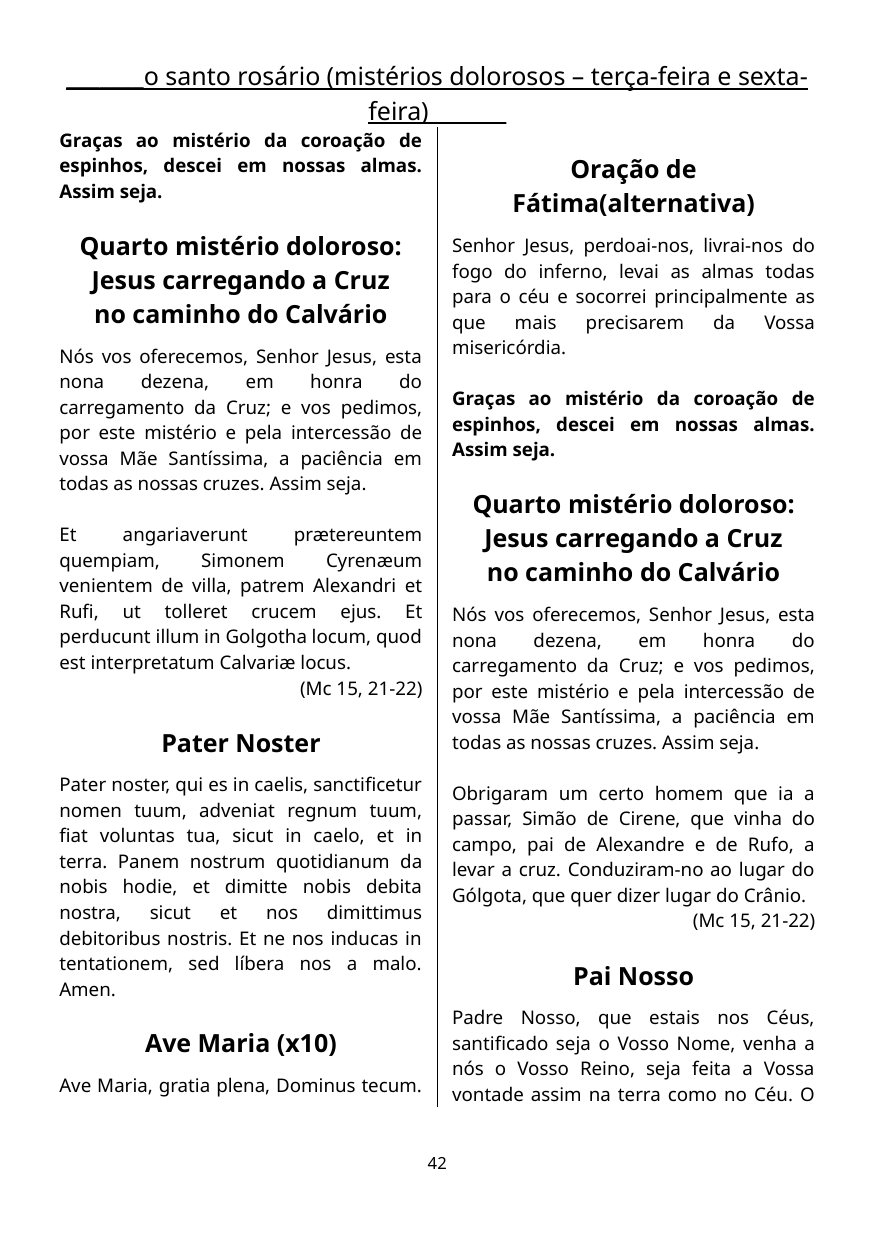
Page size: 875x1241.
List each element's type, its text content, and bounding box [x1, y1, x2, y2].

table_header Oração de Fátima(alternativa) Senhor Jesus, perdoai-nos, livrai-nos do fogo do inferno, levai as almas todas para o céu e socorrei principalmente as que mais precisarem da Vossa misericórdia. Graças ao mistério da coroação de espinhos, descei em nossas almas. Assim seja. Quarto mistério doloroso: Jesus carregando a Cruz no caminho do Calvário Nós vos oferecemos, Senhor Jesus, esta nona dezena, em honra do carregamento da Cruz; e vos pedimos, por este mistério e pela intercessão de vossa Mãe Santíssima, a paciência em todas as nossas cruzes. Assim seja. Obrigaram um certo homem que ia a passar, Simão de Cirene, que vinha do campo, pai de Alexandre e de Rufo, a levar a cruz. Conduziram-no ao lugar do Gólgota, que quer dizer lugar do Crânio. (Mc 15, 21-22) Pai Nosso Padre Nosso, que estais nos Céus, santificado seja o Vosso Nome, venha a nós o Vosso Reino, seja feita a Vossa vontade assim na terra como no Céu. O [438, 127, 830, 1107]
table_header Graças ao mistério da coroação de espinhos, descei em nossas almas. Assim seja. Quarto mistério doloroso: Jesus carregando a Cruz no caminho do Calvário Nós vos oferecemos, Senhor Jesus, esta nona dezena, em honra do carregamento da Cruz; e vos pedimos, por este mistério e pela intercessão de vossa Mãe Santíssima, a paciência em todas as nossas cruzes. Assim seja. Et angariaverunt prætereuntem quempiam, Simonem Cyrenæum venientem de villa, patrem Alexandri et Rufi, ut tolleret crucem ejus. Et perducunt illum in Golgotha locum, quod est interpretatum Calvariæ locus. (Mc 15, 21-22) Pater Noster Pater noster, qui es in caelis, sanctificetur nomen tuum, adveniat regnum tuum, fiat voluntas tua, sicut in caelo, et in terra. Panem nostrum quotidianum da nobis hodie, et dimitte nobis debita nostra, sicut et nos dimittimus debitoribus nostris. Et ne nos inducas in tentationem, sed líbera nos a malo. Amen. Ave Maria (x10) Ave Maria, gratia plena, Dominus tecum. [44, 127, 437, 1107]
